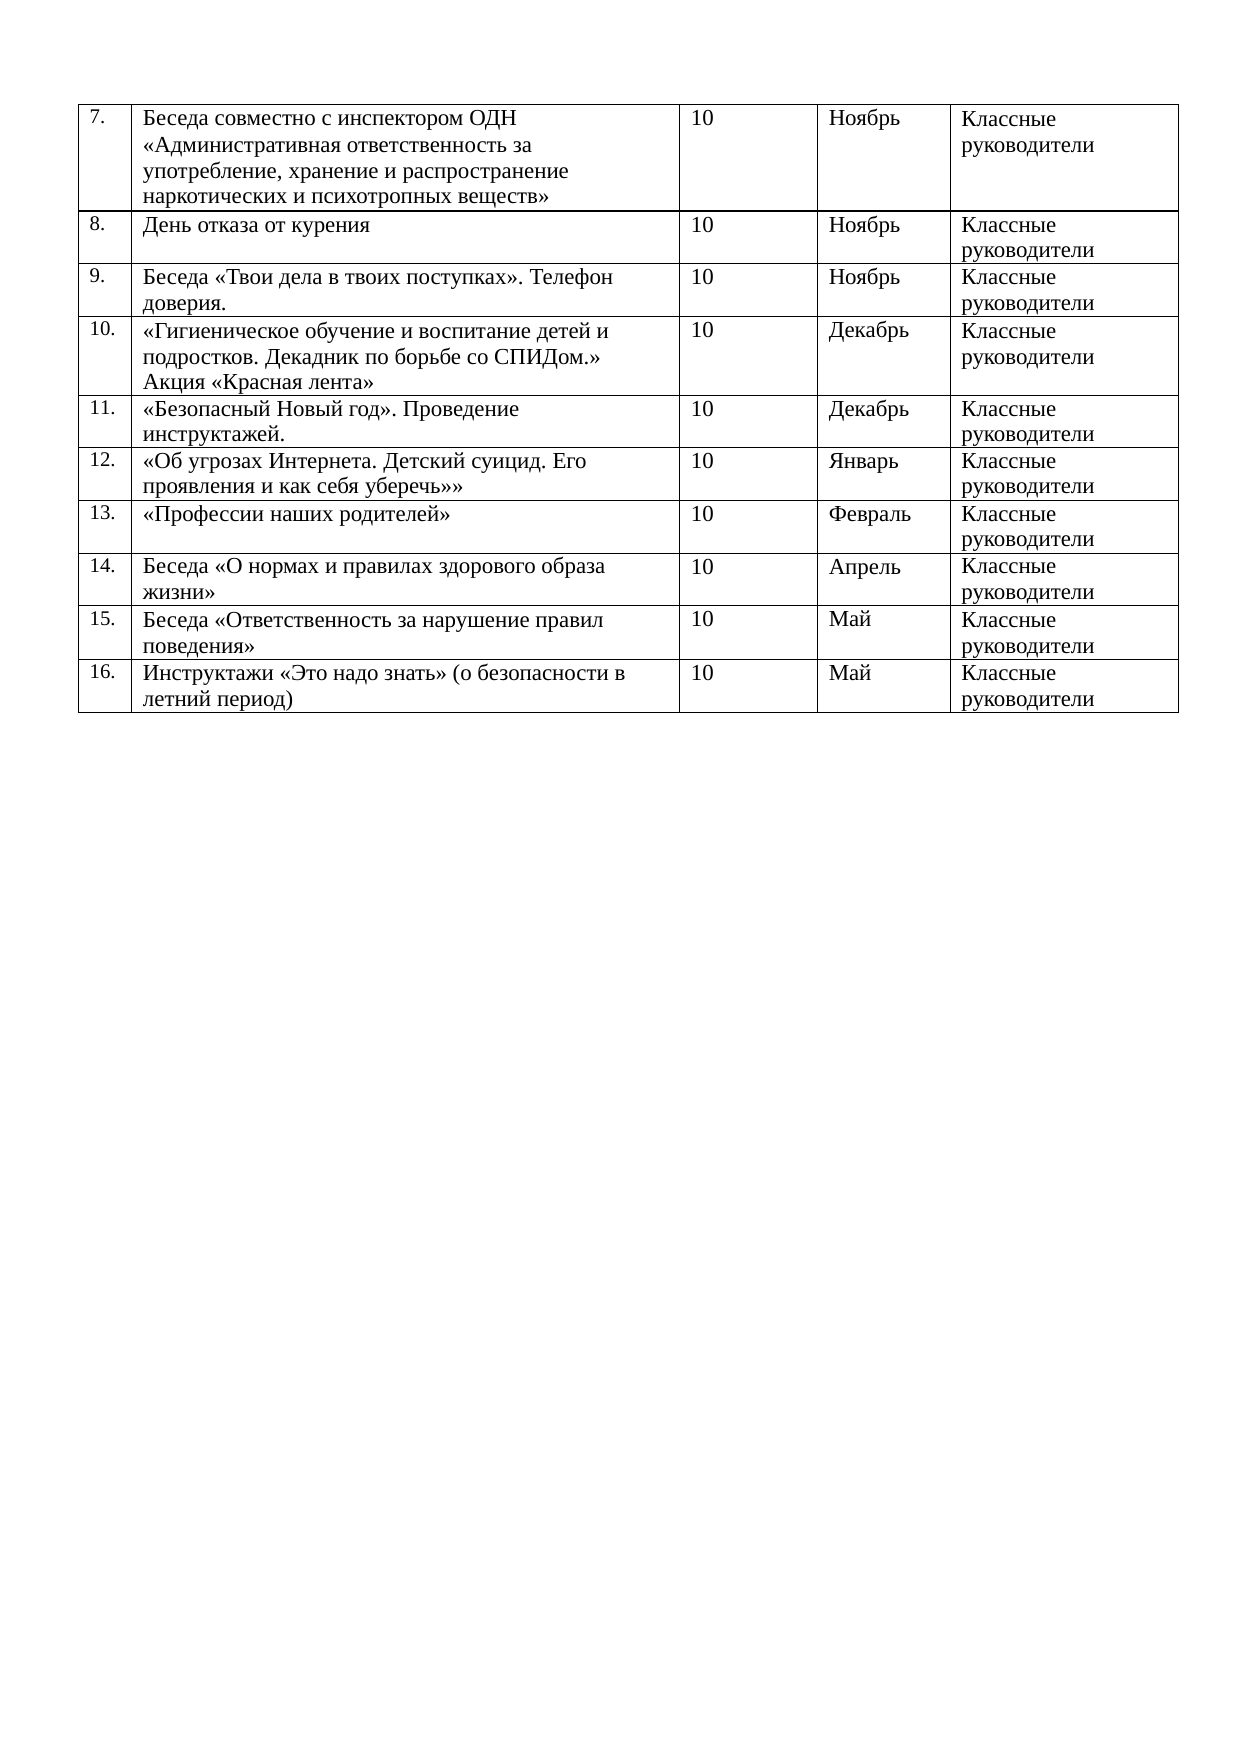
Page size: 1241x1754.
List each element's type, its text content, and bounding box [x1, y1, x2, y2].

table_cell 10 [680, 501, 817, 552]
table_cell Классные руководители [951, 264, 1178, 316]
table_header Ноябрь [818, 212, 950, 263]
table_cell Декабрь [818, 396, 950, 447]
table_cell «Безопасный Новый год». Проведение инструктажей. [132, 396, 679, 447]
table_cell Беседа совместно с инспектором ОДН «Административная ответственность за употребление, хранение и распространение наркотических и психотропных веществ» [132, 105, 679, 209]
table_cell Ноябрь [818, 264, 950, 316]
table_cell Февраль [818, 501, 950, 552]
table_cell Классные руководители [951, 396, 1178, 447]
table_cell Ноябрь [818, 105, 950, 209]
table_cell 9. [79, 264, 131, 316]
table_header Классные руководители [951, 212, 1178, 263]
table_header День отказа от курения [132, 212, 679, 263]
table_cell 10. [79, 317, 131, 395]
table_cell 10 [680, 606, 817, 659]
table_cell Классные руководители [951, 317, 1178, 395]
table_header 8. [79, 212, 131, 263]
table_cell Декабрь [818, 317, 950, 395]
table_cell Классные руководители [951, 501, 1178, 552]
table_cell 7. [79, 105, 131, 209]
table_cell 14. [79, 554, 131, 605]
table_cell Апрель [818, 554, 950, 605]
table_cell Инструктажи «Это надо знать» (о безопасности в летний период) [132, 660, 679, 712]
table_cell 10 [680, 105, 817, 209]
table_cell 10 [680, 264, 817, 316]
table_cell Беседа «Твои дела в твоих поступках». Телефон доверия. [132, 264, 679, 316]
table_cell Беседа «О нормах и правилах здорового образа жизни» [132, 554, 679, 605]
table_cell Классные руководители [951, 660, 1178, 712]
table_cell «Об угрозах Интернета. Детский суицид. Его проявления и как себя уберечь»» [132, 448, 679, 500]
table_cell «Гигиеническое обучение и воспитание детей и подростков. Декадник по борьбе со СПИДом.» Акция «Красная лента» [132, 317, 679, 395]
table_cell 10 [680, 448, 817, 500]
table_cell Классные руководители [951, 448, 1178, 500]
table_cell 11. [79, 396, 131, 447]
table_cell Классные руководители [951, 105, 1178, 209]
table_header 10 [680, 212, 817, 263]
table_cell 10 [680, 396, 817, 447]
table_cell 10 [680, 554, 817, 605]
table_cell 10 [680, 317, 817, 395]
table_cell Май [818, 606, 950, 659]
table_cell Классные руководители [951, 554, 1178, 605]
table_cell Май [818, 660, 950, 712]
table_cell Классные руководители [951, 606, 1178, 659]
table_cell 15. [79, 606, 131, 659]
table_cell «Профессии наших родителей» [132, 501, 679, 552]
table_cell 13. [79, 501, 131, 552]
table_cell 10 [680, 660, 817, 712]
table_cell 16. [79, 660, 131, 712]
table_cell Январь [818, 448, 950, 500]
table_cell 12. [79, 448, 131, 500]
table_cell Беседа «Ответственность за нарушение правил поведения» [132, 606, 679, 659]
